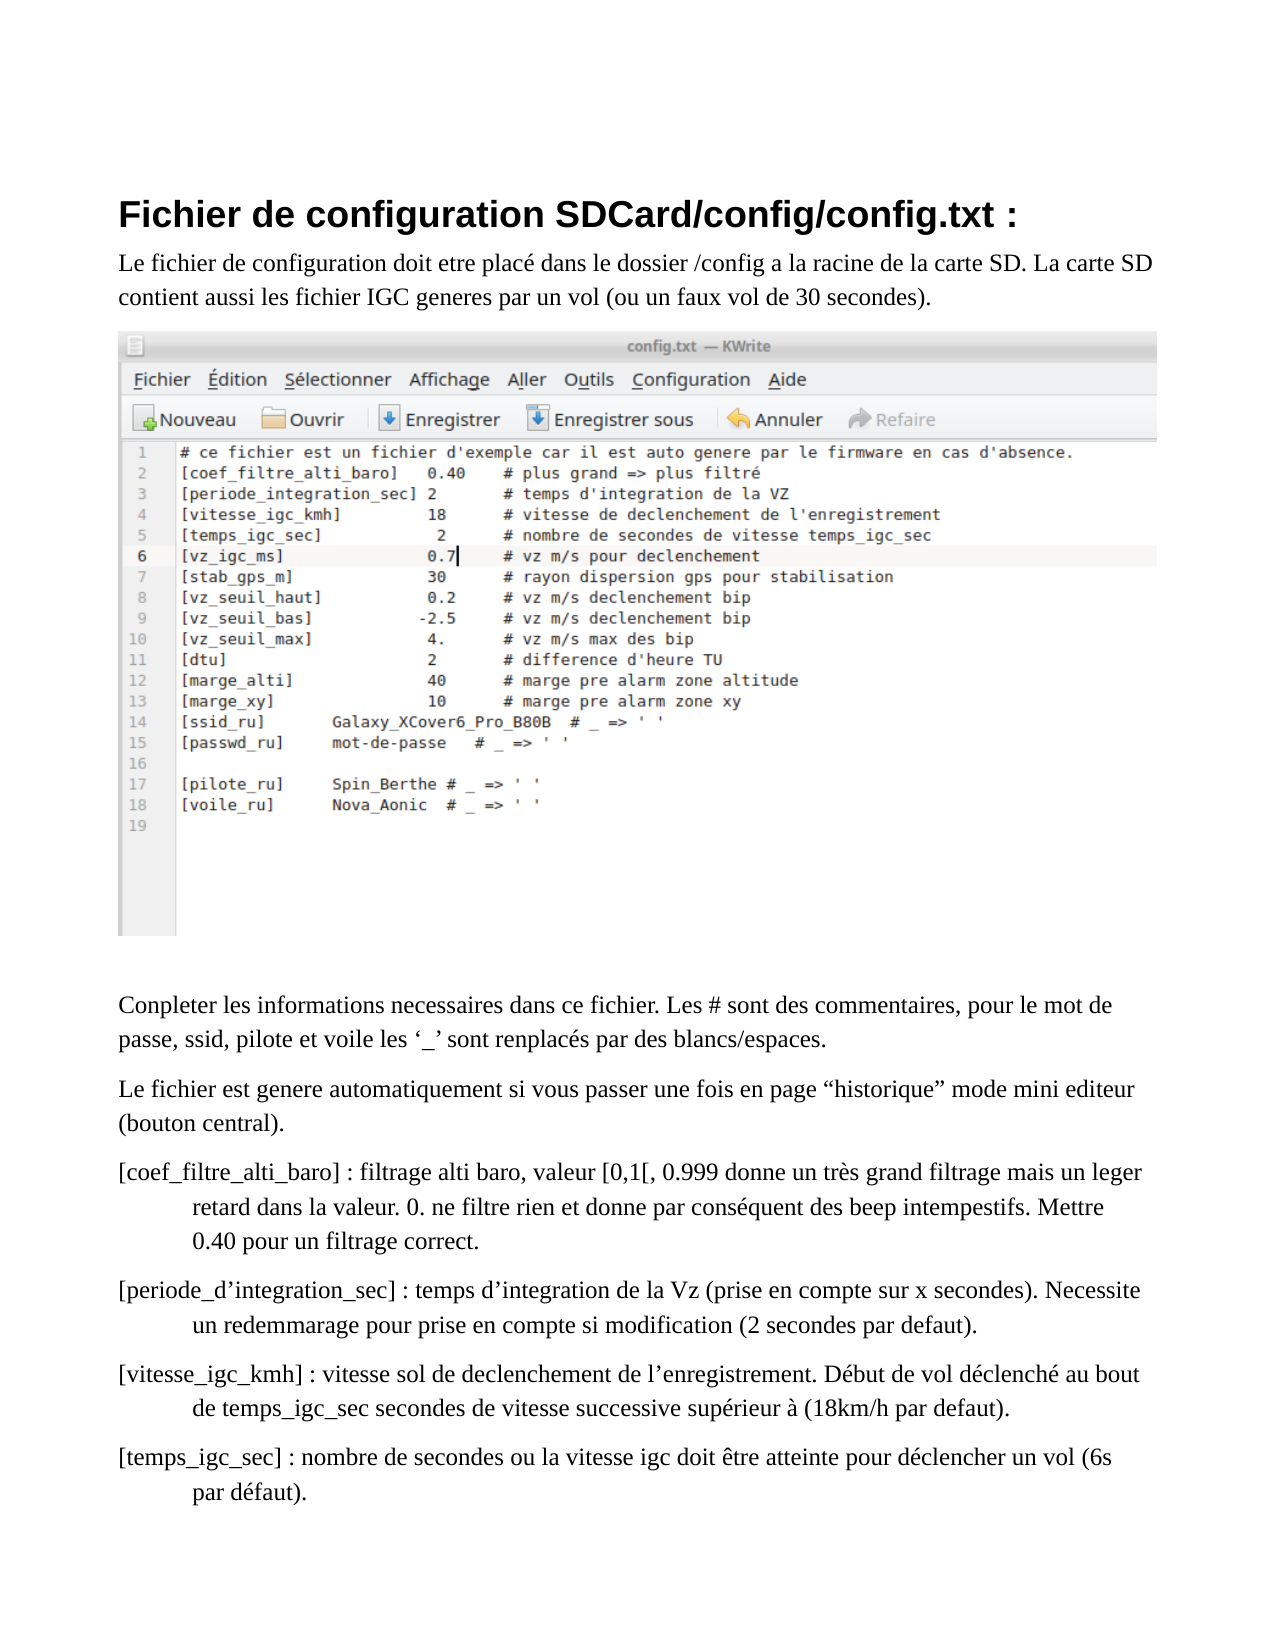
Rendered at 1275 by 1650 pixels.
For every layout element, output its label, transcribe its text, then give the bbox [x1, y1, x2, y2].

text Conpleter les informations necessaires dans ce fichier. Les # sont des commentaires, pour le mot de passe, ssid, pilote et voile les ‘_’ sont renplacés par des blancs/espaces. [118, 990, 1157, 1053]
text [temps_igc_sec] : nombre de secondes ou la vitesse igc doit être atteinte pour déclencher un vol (6s par défaut). [118, 1442, 1157, 1506]
picture [118, 331, 1157, 936]
text Le fichier de configuration doit etre placé dans le dossier /config a la racine de la carte SD. La carte SD contient aussi les fichier IGC generes par un vol (ou un faux vol de 30 secondes). [118, 248, 1157, 311]
text [vitesse_igc_kmh] : vitesse sol de declenchement de l’enregistrement. Début de vol déclenché au bout de temps_igc_sec secondes de vitesse successive supérieur à (18km/h par defaut). [118, 1359, 1157, 1422]
subtitle Fichier de configuration SDCard/config/config.txt : [118, 192, 1157, 235]
text Le fichier est genere automatiquement si vous passer une fois en page “historique” mode mini editeur (bouton central). [118, 1074, 1157, 1137]
text [coef_filtre_alti_baro] : filtrage alti baro, valeur [0,1[, 0.999 donne un très grand filtrage mais un leger retard dans la valeur. 0. ne filtre rien et donne par conséquent des beep intempestifs. Mettre 0.40 pour un filtrage correct. [118, 1157, 1157, 1255]
text [periode_d’integration_sec] : temps d’integration de la Vz (prise en compte sur x secondes). Necessite un redemmarage pour prise en compte si modification (2 secondes par defaut). [118, 1275, 1157, 1338]
